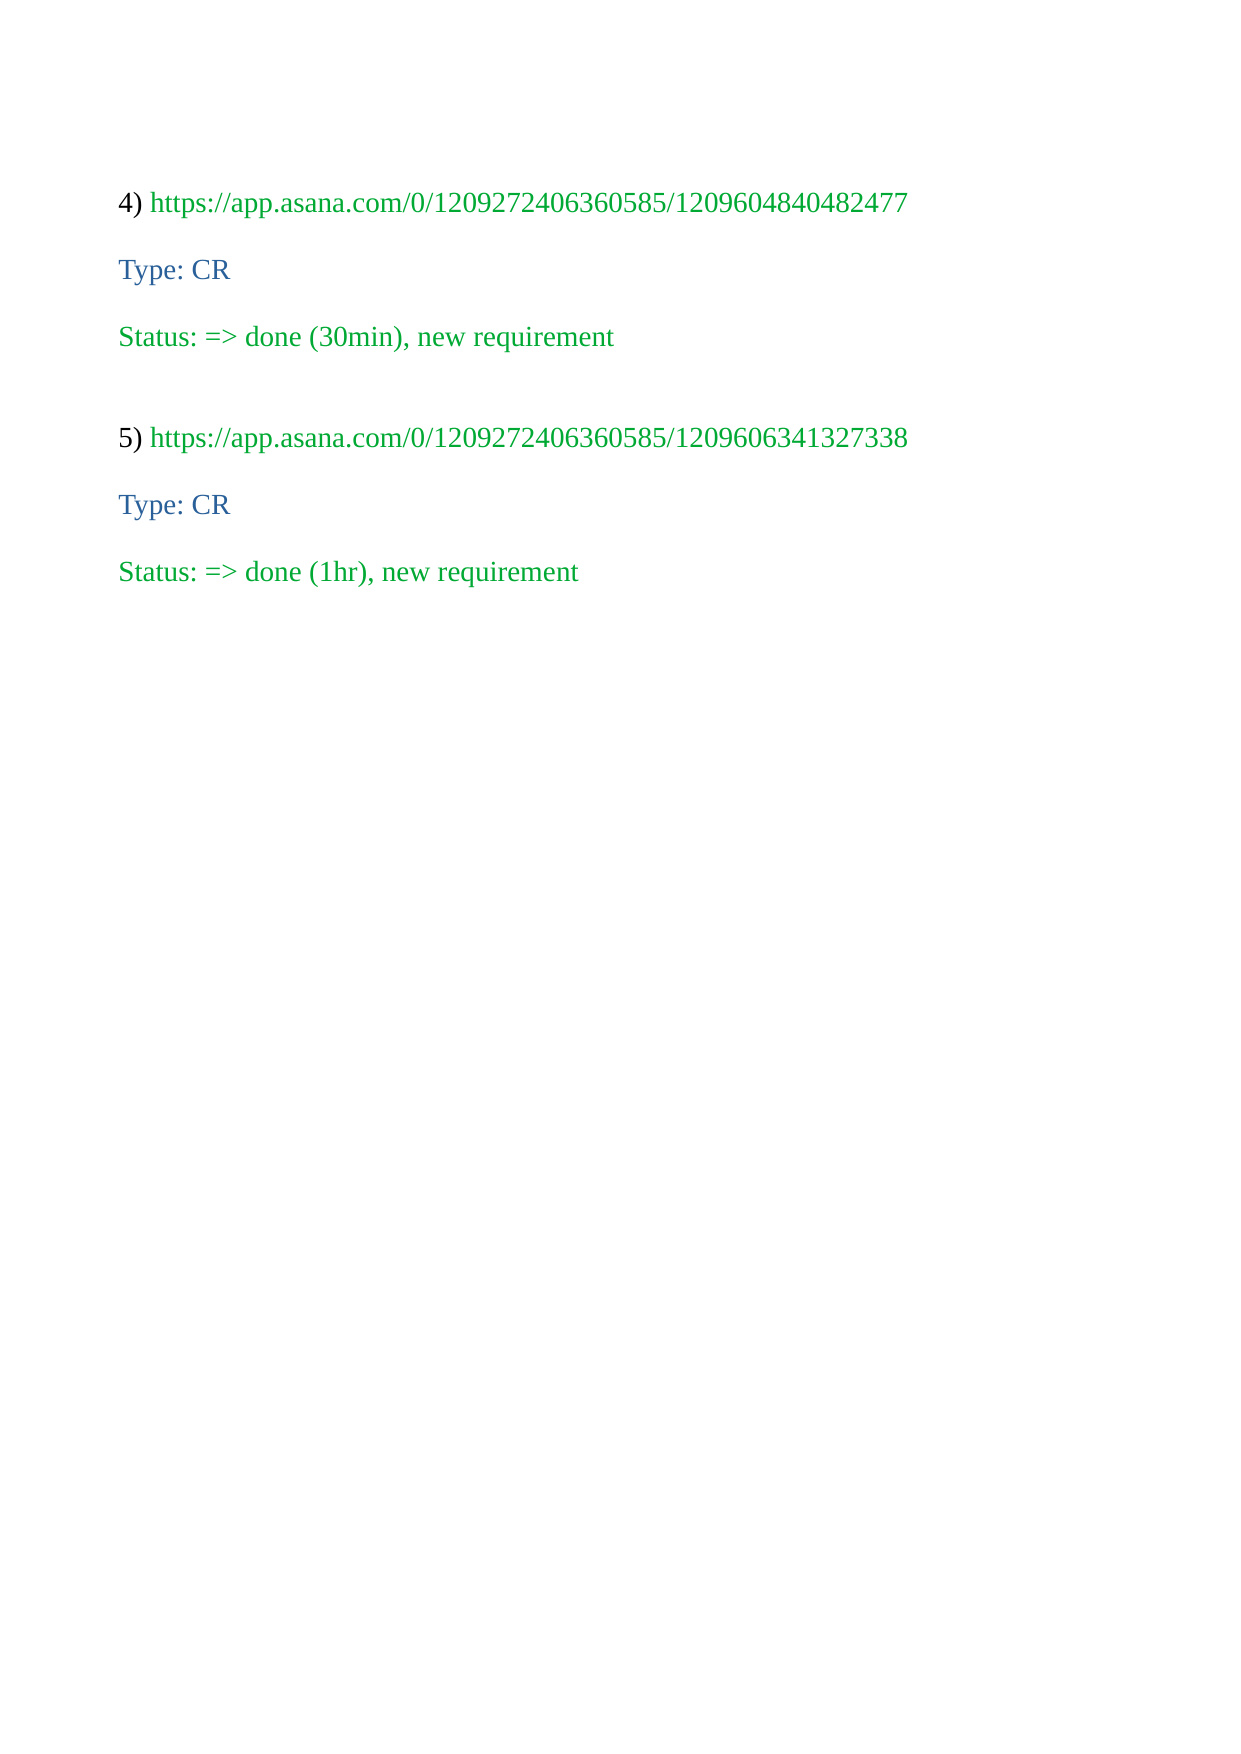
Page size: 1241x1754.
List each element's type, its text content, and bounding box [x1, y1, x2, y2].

text Status: => done (1hr), new requirement [118, 554, 1122, 588]
text 4) https://app.asana.com/0/1209272406360585/1209604840482477 [118, 185, 1122, 219]
text Status: => done (30min), new requirement [118, 319, 1122, 353]
text 5) https://app.asana.com/0/1209272406360585/1209606341327338 [118, 420, 1122, 453]
text Type: CR [118, 487, 1122, 521]
text Type: CR [118, 252, 1122, 286]
